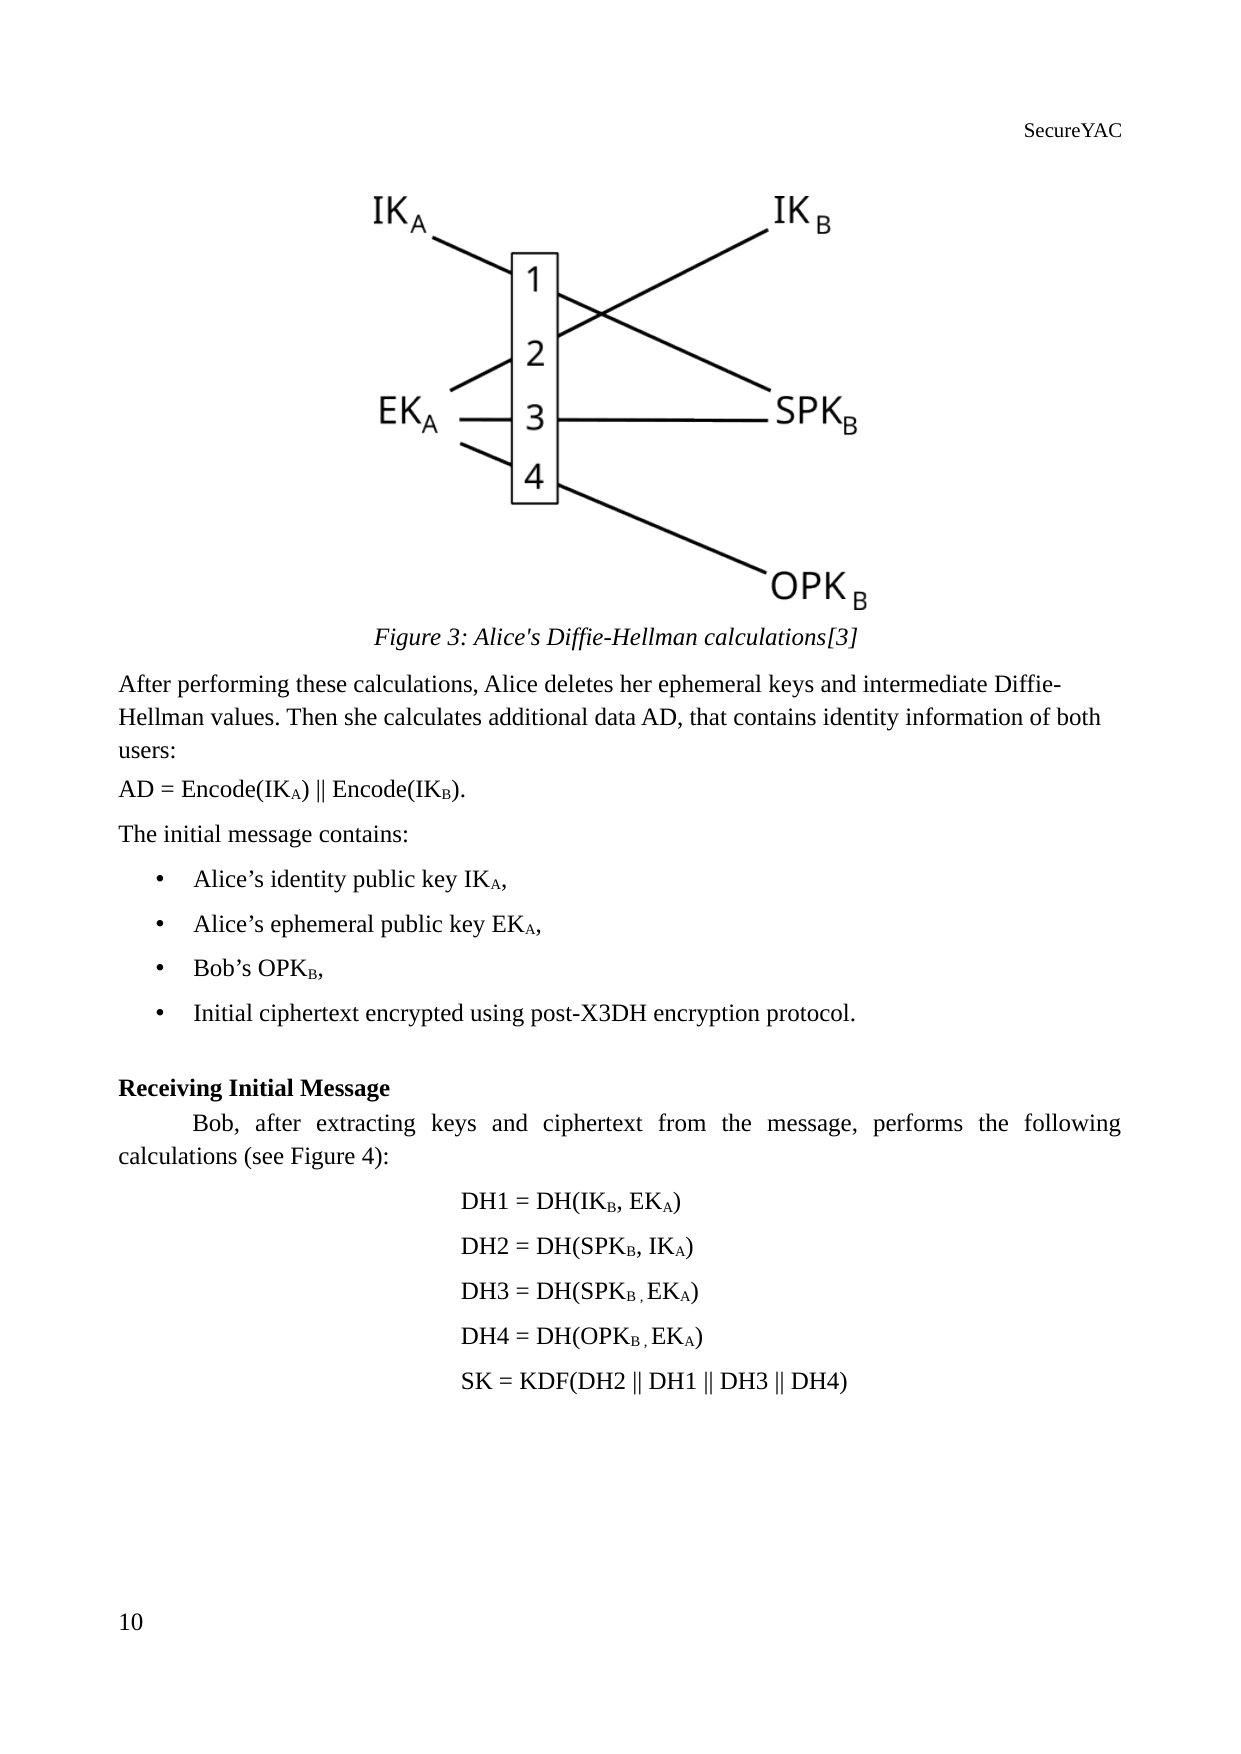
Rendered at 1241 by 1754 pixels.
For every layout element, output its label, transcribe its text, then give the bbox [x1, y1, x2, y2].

text DH3 = DH(SPKB , EKA) [461, 1276, 1122, 1305]
text SK = KDF(DH2 || DH1 || DH3 || DH4) [461, 1366, 1122, 1395]
list Initial ciphertext encrypted using post-X3DH encryption protocol. [156, 998, 1122, 1027]
text The initial message contains: [118, 819, 1122, 848]
subtitle Receiving Initial Message [118, 1073, 1122, 1102]
text Figure 3: Alice's Diffie-Hellman calculations[3] [374, 610, 866, 650]
text DH4 = DH(OPKB , EKA) [461, 1321, 1122, 1350]
list Alice’s ephemeral public key EKA, [156, 909, 1122, 937]
picture [373, 196, 867, 610]
text Bob, after extracting keys and ciphertext from the message, performs the following calculations (see Figure 4): [118, 1108, 1122, 1170]
list Alice’s identity public key IKA, [156, 864, 1122, 892]
text AD = Encode(IKA) || Encode(IKB). [118, 774, 1122, 803]
text DH2 = DH(SPKB, IKA) [461, 1231, 1122, 1260]
list Bob’s OPKB, [156, 953, 1122, 982]
text DH1 = DH(IKB, EKA) [461, 1186, 1122, 1215]
text After performing these calculations, Alice deletes her ephemeral keys and intermediate Diffie-Hellman values. Then she calculates additional data AD, that contains identity information of both users: [118, 669, 1122, 764]
